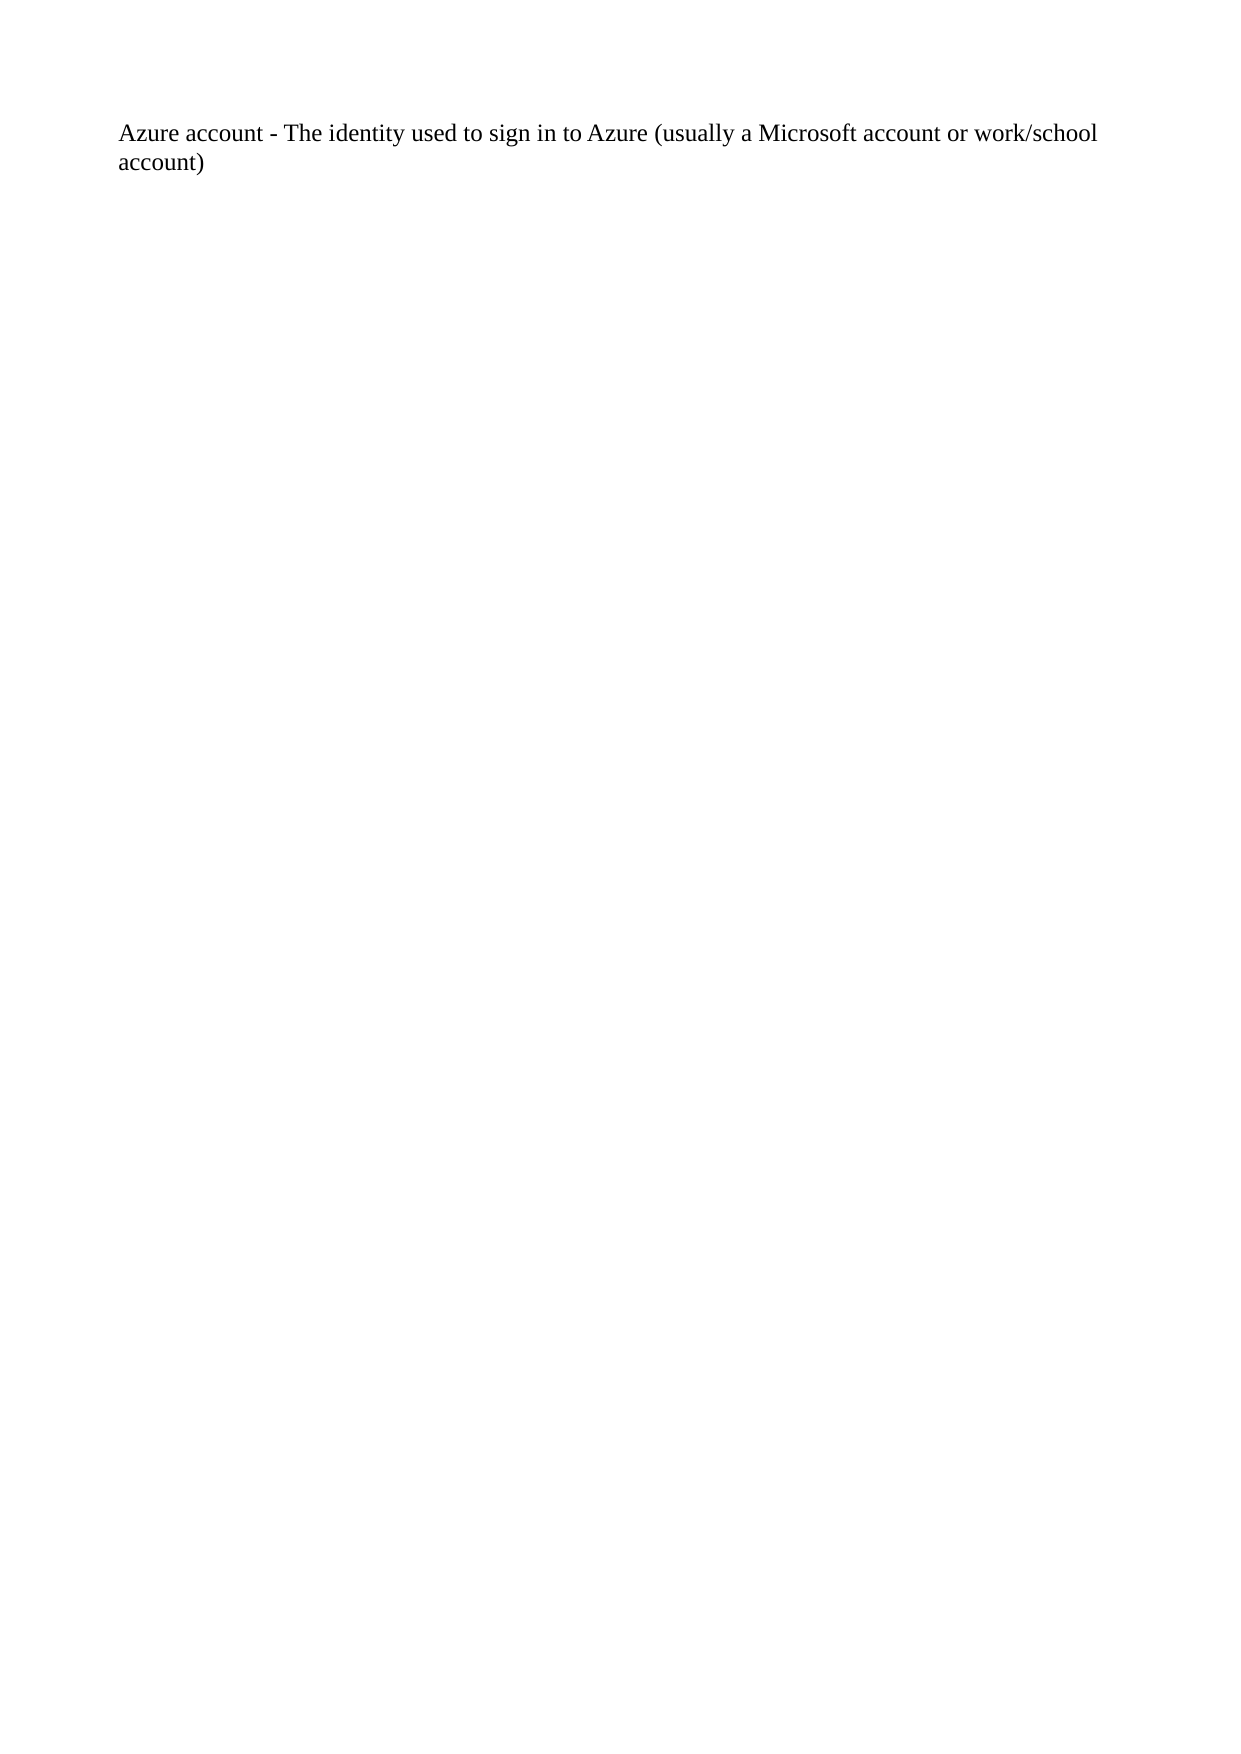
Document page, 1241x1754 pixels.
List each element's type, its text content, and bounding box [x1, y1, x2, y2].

text Azure account - The identity used to sign in to Azure (usually a Microsoft account or work/school account) [118, 118, 1122, 176]
